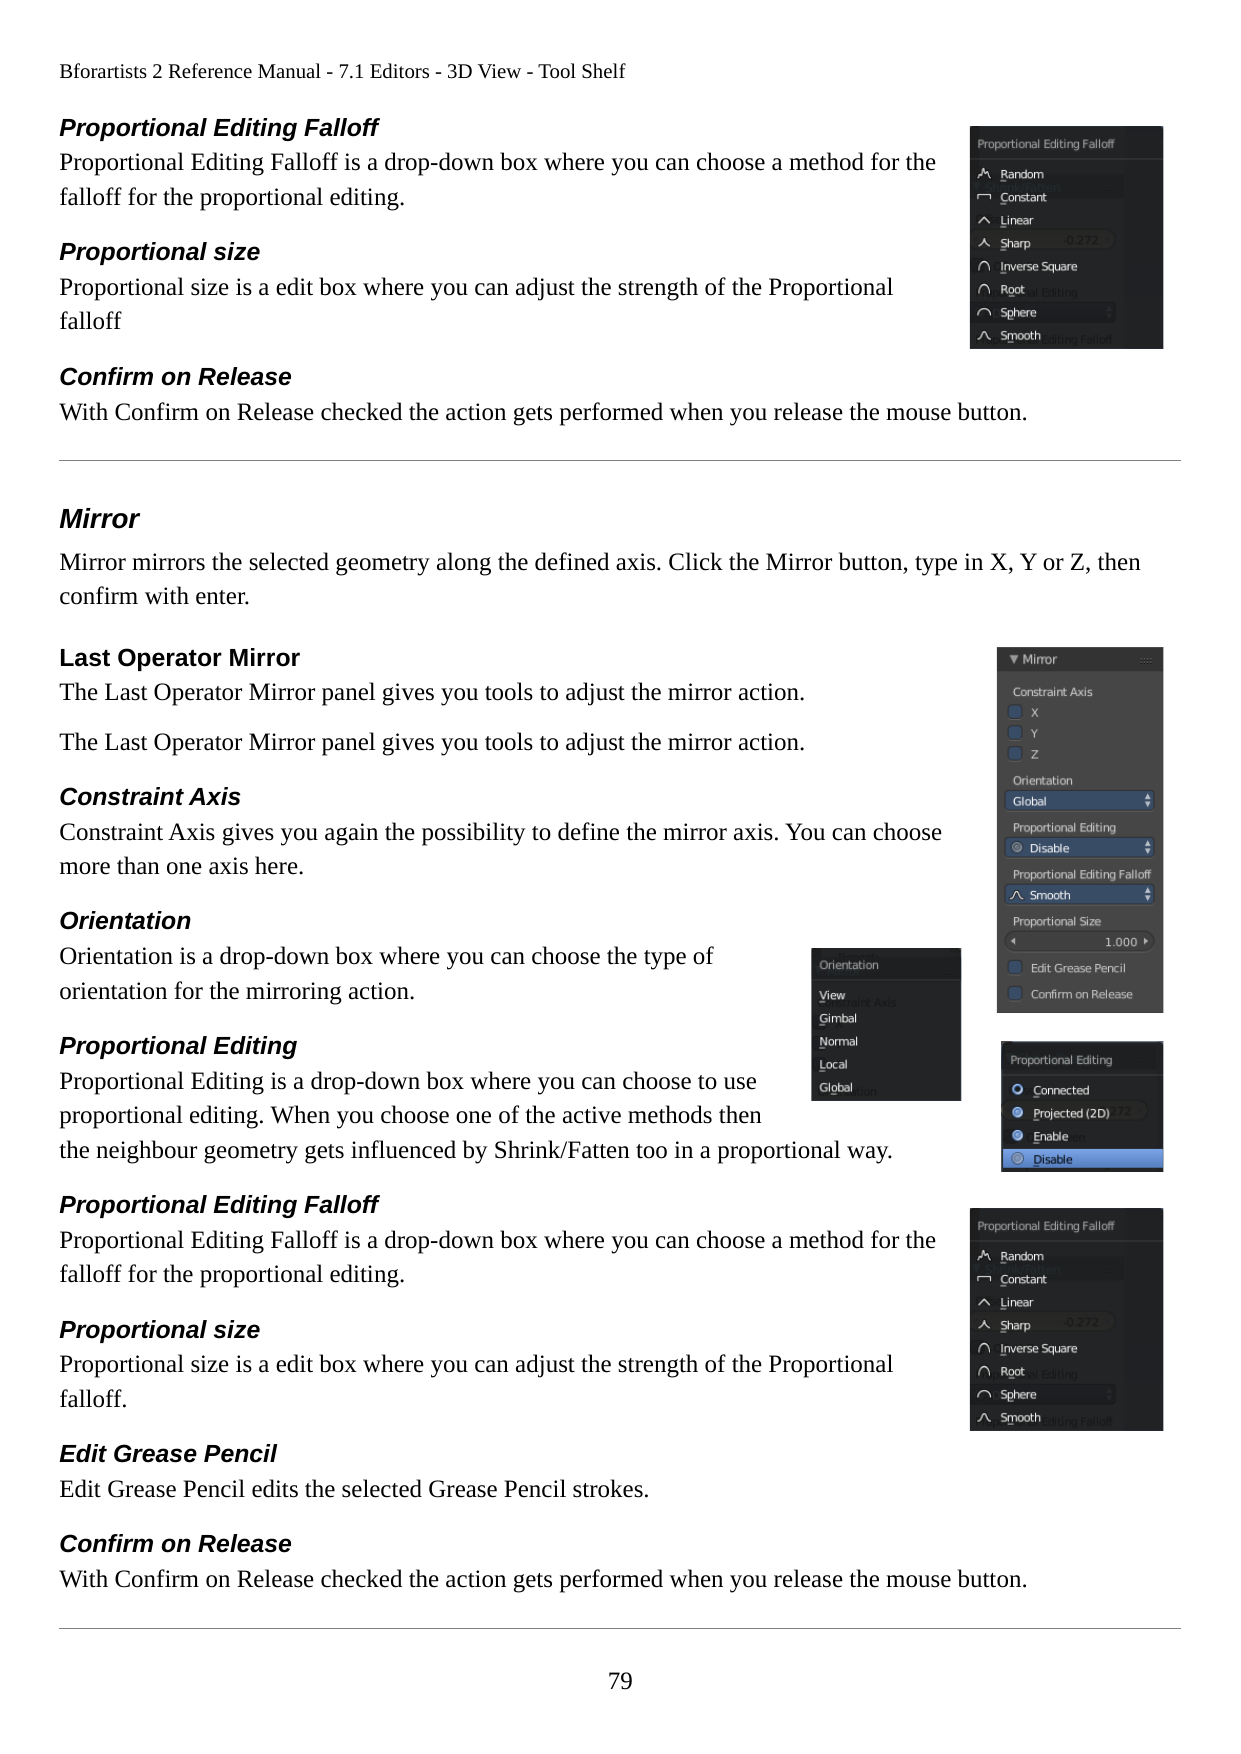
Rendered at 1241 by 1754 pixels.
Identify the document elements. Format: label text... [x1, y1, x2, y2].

picture [811, 948, 962, 1101]
text Proportional size is a edit box where you can adjust the strength of the Proportional falloff [59, 272, 969, 335]
subtitle Proportional Editing Falloff [59, 1190, 1181, 1219]
text Proportional size is a edit box where you can adjust the strength of the Proportional falloff. [59, 1349, 969, 1413]
subtitle Orientation [59, 906, 996, 935]
subtitle Proportional Editing Falloff [59, 113, 1181, 141]
subtitle [962, 1031, 1181, 1059]
picture [969, 126, 1164, 349]
text The Last Operator Mirror panel gives you tools to adjust the mirror action. [59, 677, 996, 706]
picture [996, 647, 1164, 1013]
subtitle Confirm on Release [59, 1529, 1181, 1558]
subtitle Proportional size [59, 1315, 969, 1343]
picture [969, 1208, 1164, 1431]
text Edit Grease Pencil edits the selected Grease Pencil strokes. [59, 1474, 1181, 1503]
subtitle Mirror [59, 502, 1181, 534]
subtitle Constraint Axis [59, 782, 996, 810]
subtitle Edit Grease Pencil [59, 1439, 1181, 1468]
subtitle Proportional Editing [59, 1031, 811, 1059]
subtitle Last Operator Mirror [59, 643, 1181, 671]
subtitle Proportional size [59, 237, 969, 266]
subtitle [1164, 906, 1181, 935]
text The Last Operator Mirror panel gives you tools to adjust the mirror action. [59, 727, 996, 755]
picture [1001, 1041, 1164, 1172]
text Constraint Axis gives you again the possibility to define the mirror axis. You can choose more than one axis here. [59, 817, 996, 880]
text Orientation is a drop-down box where you can choose the type of orientation for the mirroring action. [59, 941, 996, 1004]
text Proportional Editing is a drop-down box where you can choose to use proportional editing. When you choose one of the active methods then the neighbour geometry gets influenced by Shrink/Fatten too in a proportional way. [59, 1066, 1001, 1163]
text Proportional Editing Falloff is a drop-down box where you can choose a method for the falloff for the proportional editing. [59, 1225, 969, 1288]
text With Confirm on Release checked the action gets performed when you release the mouse button. [59, 397, 1181, 425]
subtitle [1164, 782, 1181, 810]
subtitle [1164, 1315, 1181, 1343]
text With Confirm on Release checked the action gets performed when you release the mouse button. [59, 1564, 1181, 1593]
subtitle Confirm on Release [59, 362, 1181, 390]
text Mirror mirrors the selected geometry along the defined axis. Click the Mirror button, type in X, Y or Z, then confirm with enter. [59, 547, 1181, 610]
text Proportional Editing Falloff is a drop-down box where you can choose a method for the falloff for the proportional editing. [59, 147, 969, 211]
subtitle [1164, 237, 1181, 266]
